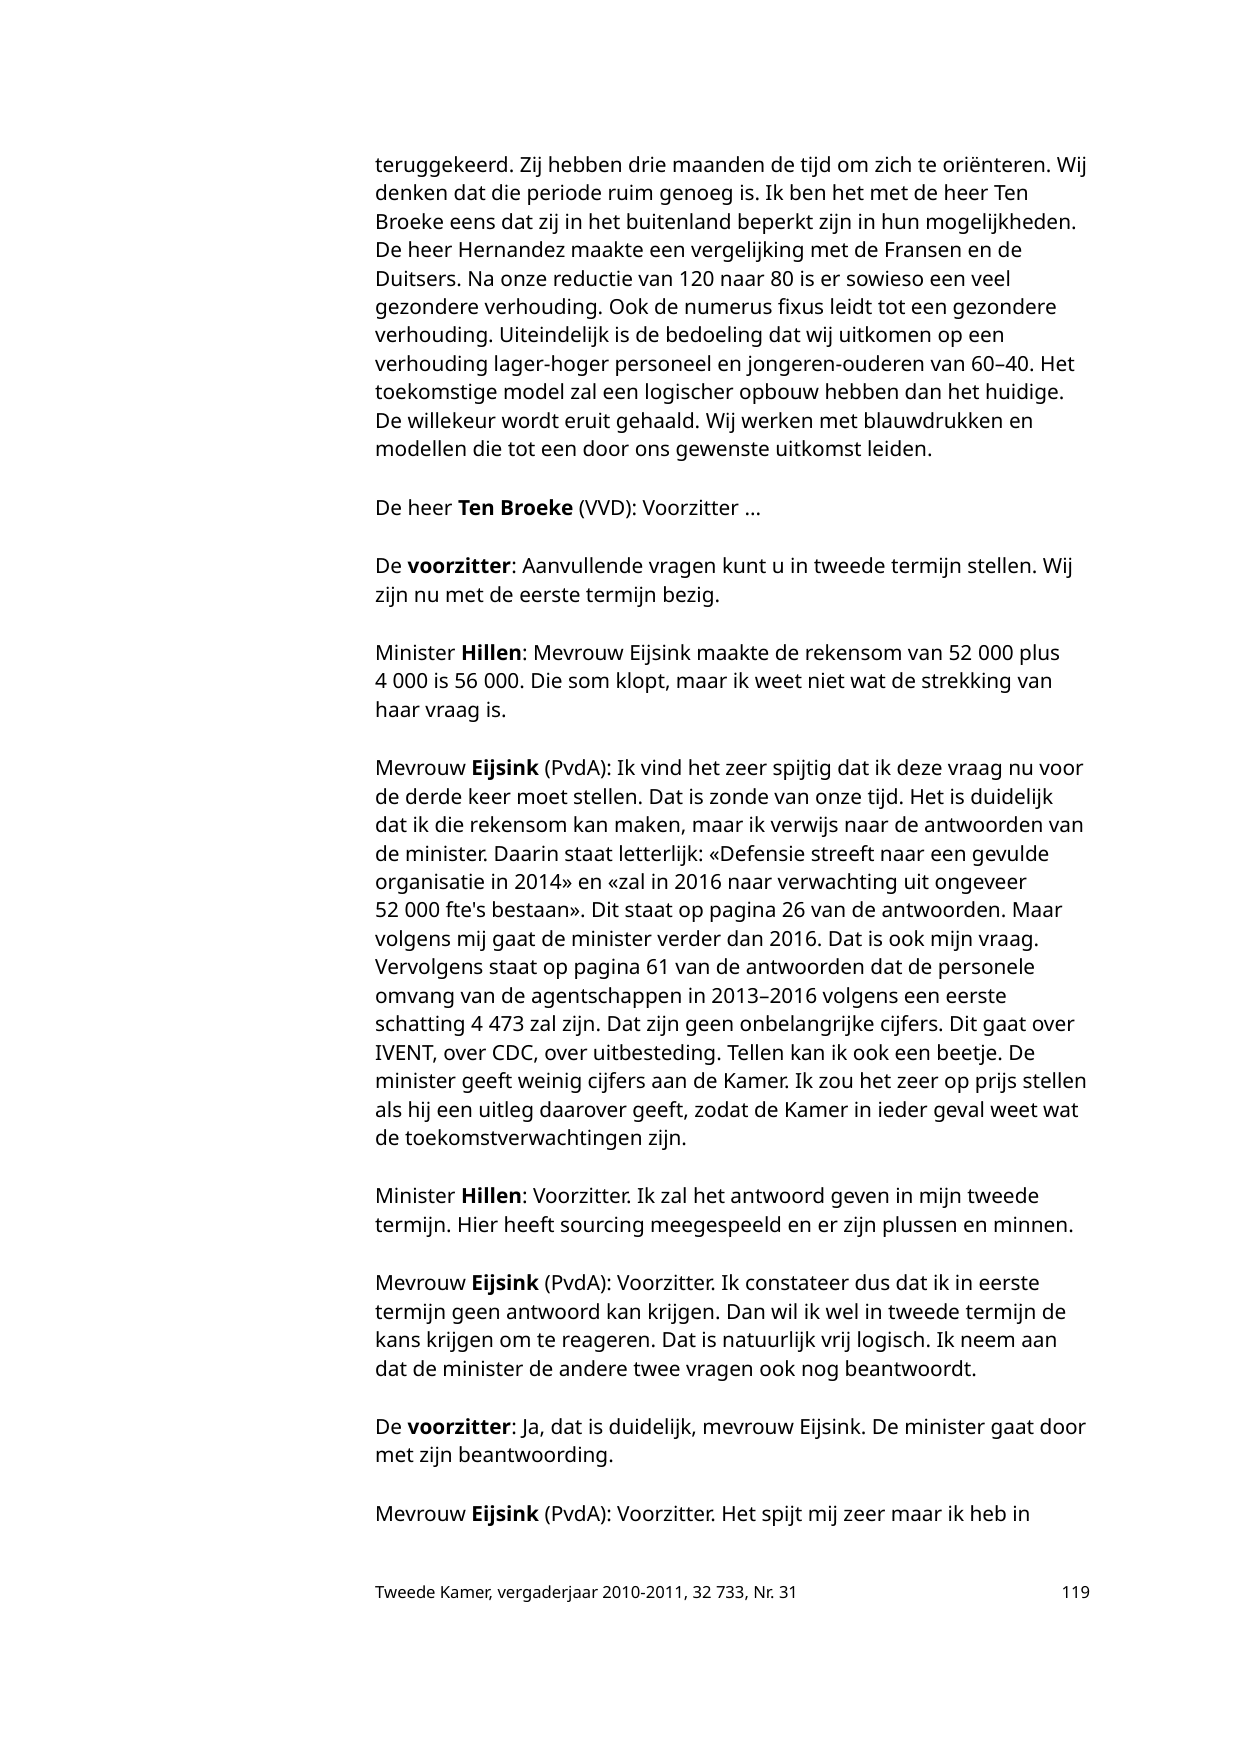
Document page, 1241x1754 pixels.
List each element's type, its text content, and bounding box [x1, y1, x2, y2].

text De heer Hernandez maakte een vergelijking met de Fransen en de Duitsers. Na onze reductie van 120 naar 80 is er sowieso een veel gezondere verhouding. Ook de numerus fixus leidt tot een gezondere verhouding. Uiteindelijk is de bedoeling dat wij uitkomen op een verhouding lager-hoger personeel en jongeren-ouderen van 60–40. Het toekomstige model zal een logischer opbouw hebben dan het huidige. De willekeur wordt eruit gehaald. Wij werken met blauwdrukken en modellen die tot een door ons gewenste uitkomst leiden. [375, 235, 1090, 463]
text teruggekeerd. Zij hebben drie maanden de tijd om zich te oriënteren. Wij denken dat die periode ruim genoeg is. Ik ben het met de heer Ten Broeke eens dat zij in het buitenland beperkt zijn in hun mogelijkheden. [375, 150, 1090, 235]
text De heer Ten Broeke (VVD): Voorzitter ... [375, 493, 1090, 521]
text Minister Hillen: Mevrouw Eijsink maakte de rekensom van 52 000 plus 4 000 is 56 000. Die som klopt, maar ik weet niet wat de strekking van haar vraag is. [375, 638, 1090, 723]
text De voorzitter: Ja, dat is duidelijk, mevrouw Eijsink. De minister gaat door met zijn beantwoording. [375, 1412, 1090, 1469]
text De voorzitter: Aanvullende vragen kunt u in tweede termijn stellen. Wij zijn nu met de eerste termijn bezig. [375, 551, 1090, 608]
text Mevrouw Eijsink (PvdA): Voorzitter. Het spijt mij zeer maar ik heb in [375, 1499, 1090, 1527]
text Mevrouw Eijsink (PvdA): Voorzitter. Ik constateer dus dat ik in eerste termijn geen antwoord kan krijgen. Dan wil ik wel in tweede termijn de kans krijgen om te reageren. Dat is natuurlijk vrij logisch. Ik neem aan dat de minister de andere twee vragen ook nog beantwoordt. [375, 1268, 1090, 1382]
text Minister Hillen: Voorzitter. Ik zal het antwoord geven in mijn tweede termijn. Hier heeft sourcing meegespeeld en er zijn plussen en minnen. [375, 1182, 1090, 1238]
text Mevrouw Eijsink (PvdA): Ik vind het zeer spijtig dat ik deze vraag nu voor de derde keer moet stellen. Dat is zonde van onze tijd. Het is duidelijk dat ik die rekensom kan maken, maar ik verwijs naar de antwoorden van de minister. Daarin staat letterlijk: «Defensie streeft naar een gevulde organisatie in 2014» en «zal in 2016 naar verwachting uit ongeveer 52 000 fte's bestaan». Dit staat op pagina 26 van de antwoorden. Maar volgens mij gaat de minister verder dan 2016. Dat is ook mijn vraag. Vervolgens staat op pagina 61 van de antwoorden dat de personele omvang van de agentschappen in 2013–2016 volgens een eerste schatting 4 473 zal zijn. Dat zijn geen onbelangrijke cijfers. Dit gaat over IVENT, over CDC, over uitbesteding. Tellen kan ik ook een beetje. De minister geeft weinig cijfers aan de Kamer. Ik zou het zeer op prijs stellen als hij een uitleg daarover geeft, zodat de Kamer in ieder geval weet wat de toekomstverwachtingen zijn. [375, 753, 1090, 1152]
